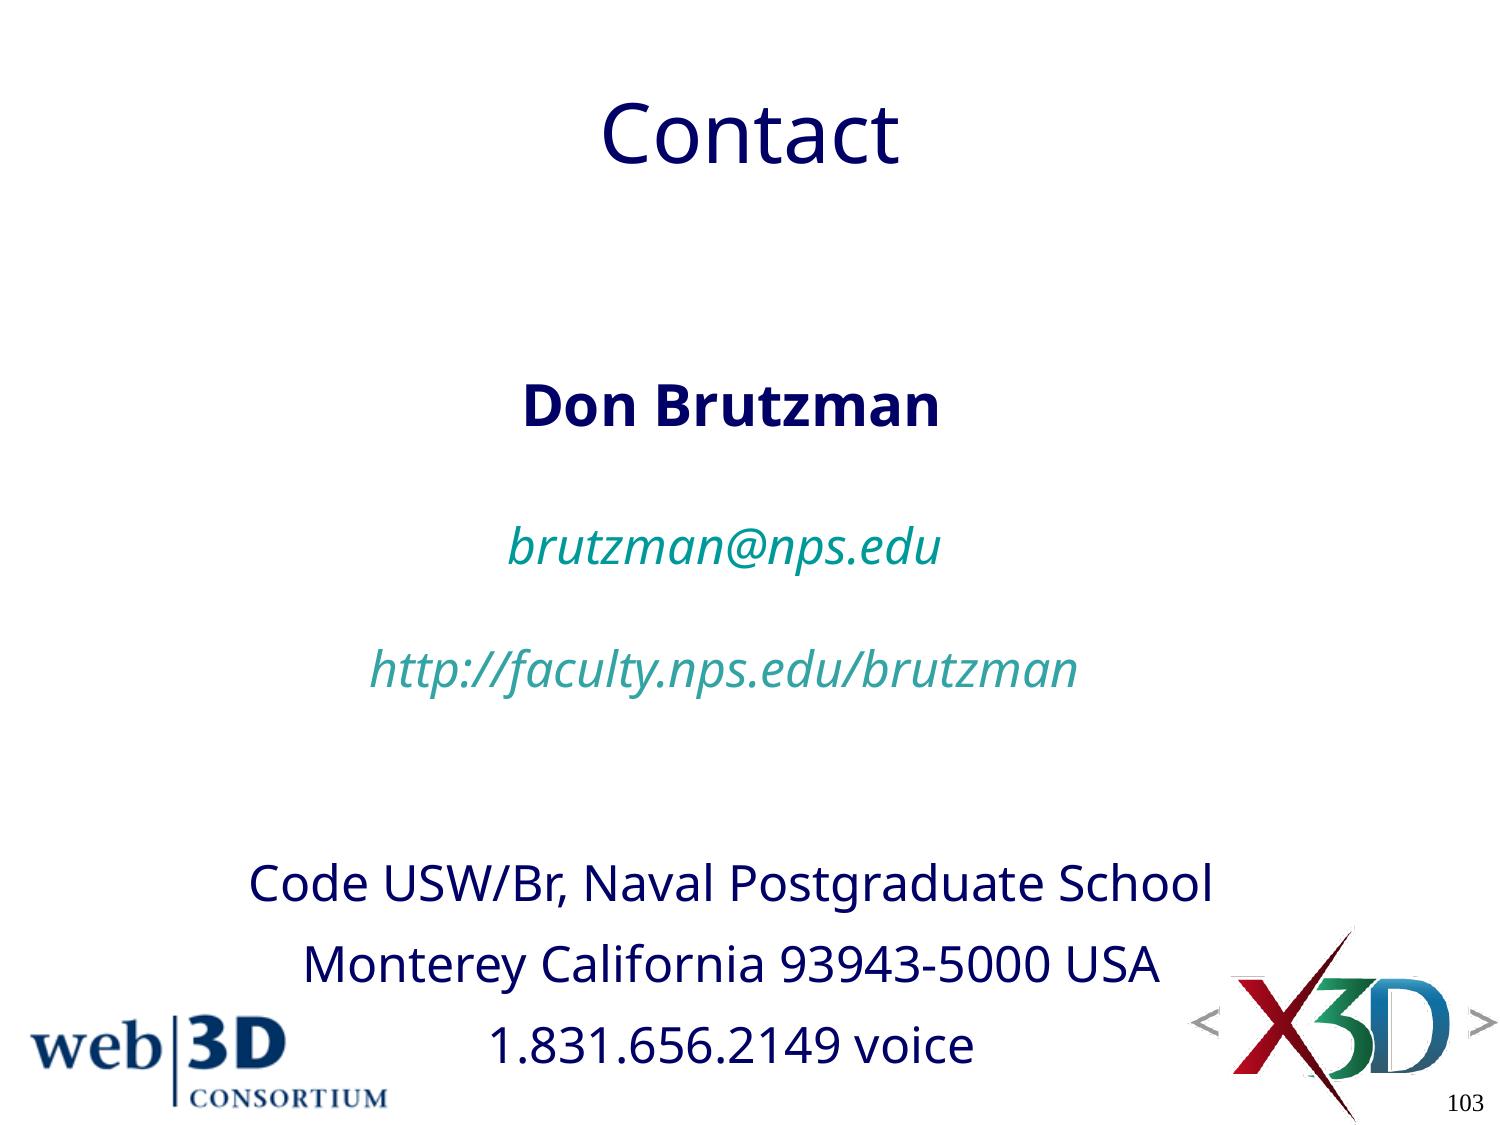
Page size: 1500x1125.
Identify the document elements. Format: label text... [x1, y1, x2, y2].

picture [1187, 926, 1500, 1125]
title Contact [112, 37, 1388, 225]
list Don Brutzman brutzman@nps.edu http://faculty.nps.edu/brutzman Code USW/Br, Naval Postgraduate School Monterey California 93943-5000 USA 1.831.656.2149 voice [135, 262, 1329, 1010]
picture [12, 998, 413, 1118]
